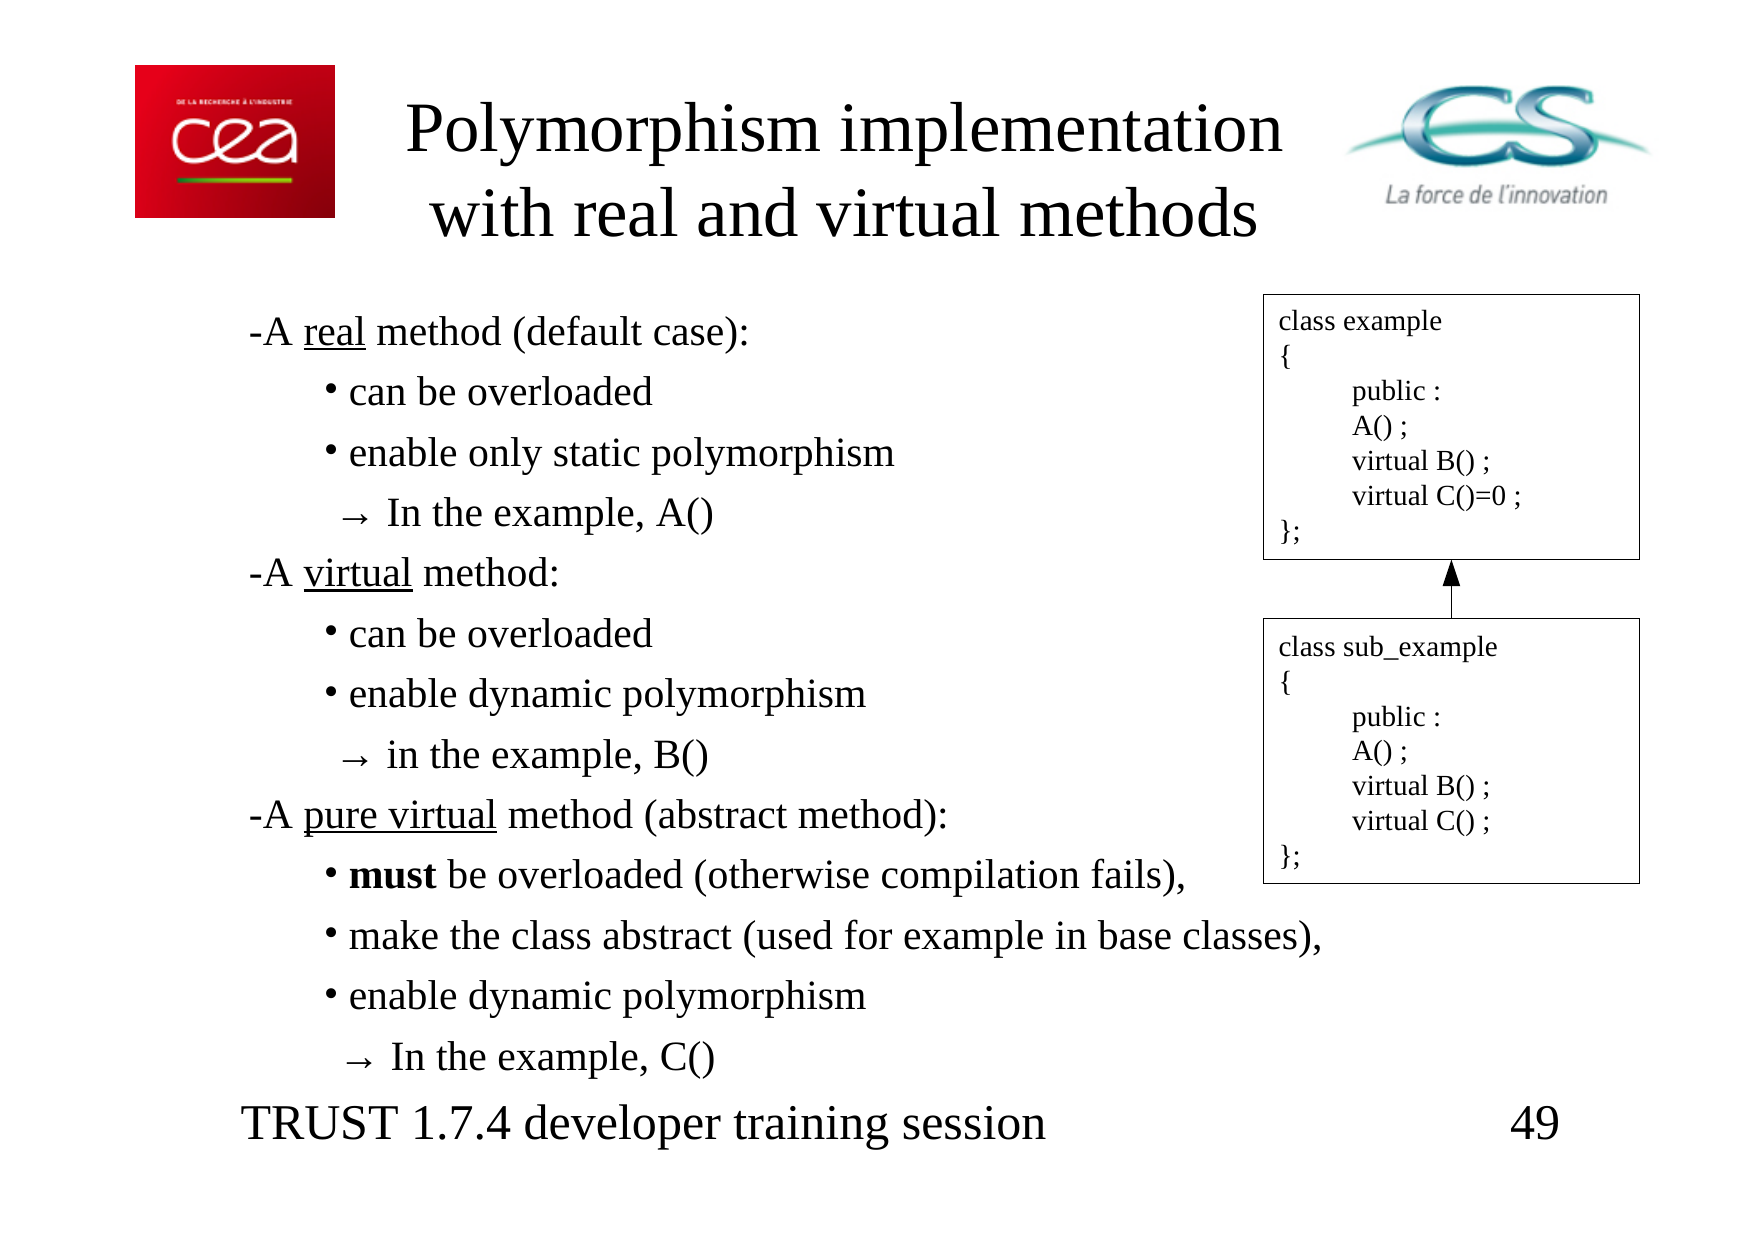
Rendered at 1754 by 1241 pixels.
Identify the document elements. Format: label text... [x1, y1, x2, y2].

text_box class sub_example { public : A() ; virtual B() ; virtual C() ; }; [1264, 619, 1639, 883]
text_box -A real method (default case): can be overloaded enable only static polymorphism → In the example, A() -A virtual method: can be overloaded enable dynamic polymorphism → in the example, B() -A pure virtual method (abstract method): must be overloaded (otherwise compilation fails), make the class abstract (used for example in base classes), enable dynamic polymorphism → In the example, C() [233, 295, 1651, 1087]
picture [135, 65, 169, 218]
picture [1521, 73, 1662, 218]
title Polymorphism implementation with real and virtual methods [169, 61, 1521, 271]
text_box class example { public : A() ; virtual B() ; virtual C()=0 ; }; [1263, 294, 1640, 560]
